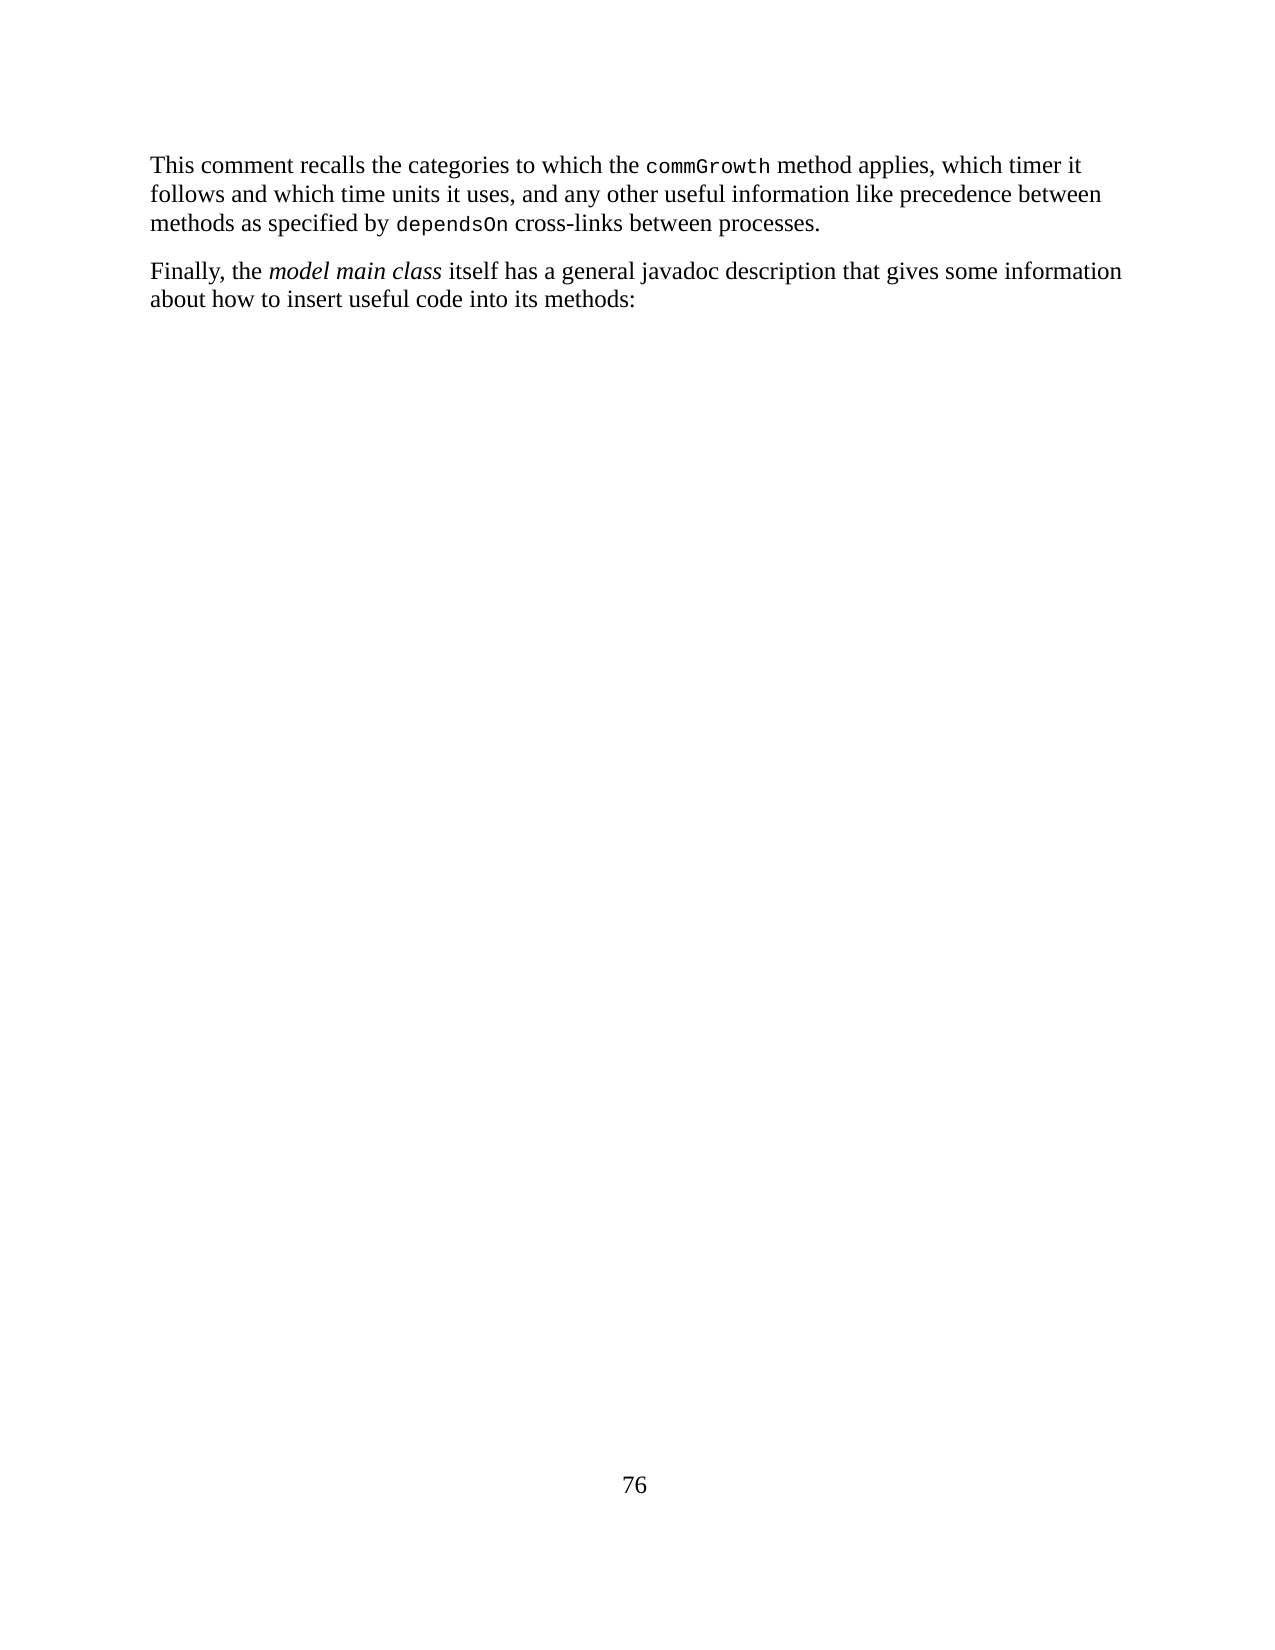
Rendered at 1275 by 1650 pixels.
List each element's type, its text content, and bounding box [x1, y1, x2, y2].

text Finally, the model main class itself has a general javadoc description that gives some information about how to insert useful code into its methods: [150, 256, 1125, 313]
text This comment recalls the categories to which the commGrowth method applies, which timer it follows and which time units it uses, and any other useful information like precedence between methods as specified by dependsOn cross-links between processes. [150, 150, 1125, 238]
